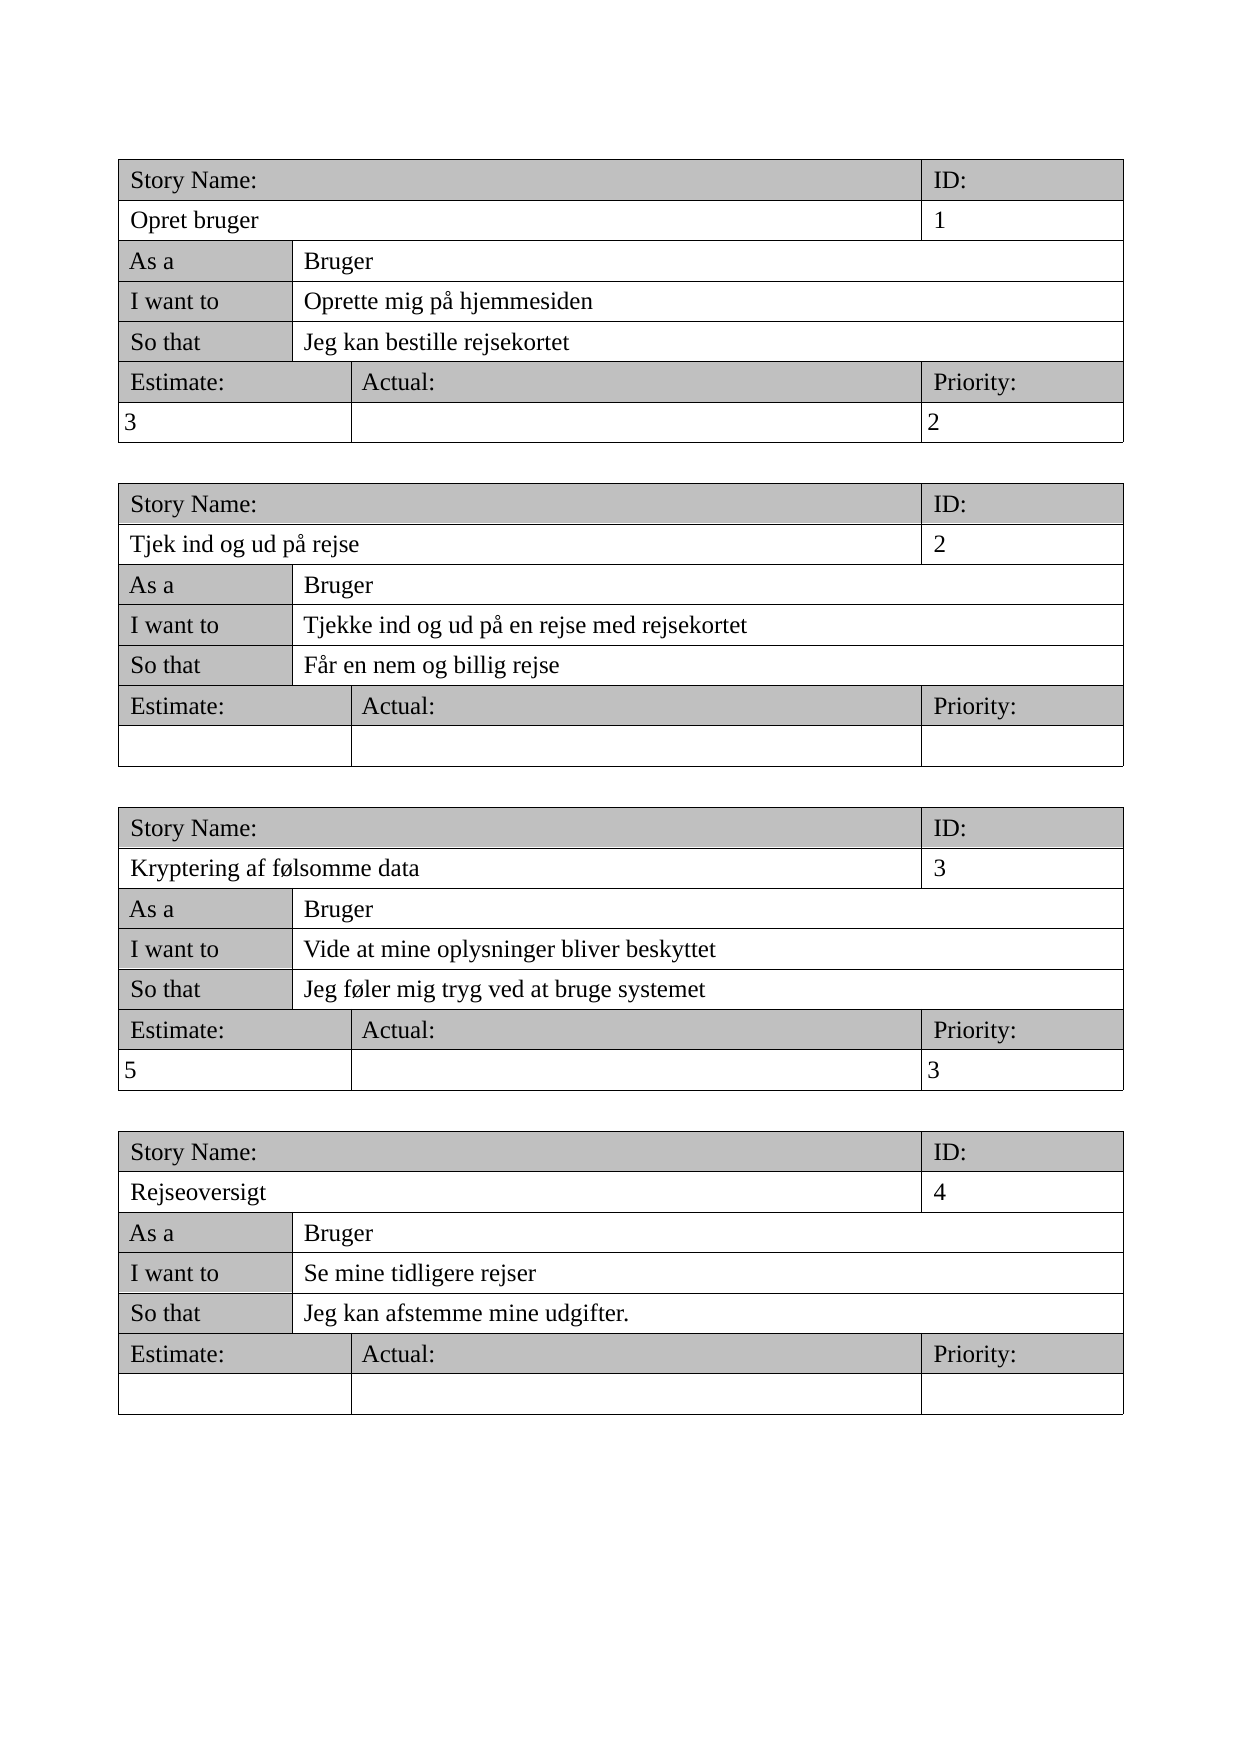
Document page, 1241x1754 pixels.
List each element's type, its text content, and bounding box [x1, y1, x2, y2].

table_cell 5 [119, 1050, 351, 1089]
table_header As a [119, 241, 292, 281]
table_header 1 [922, 201, 1123, 240]
table_header Estimate: [119, 1010, 351, 1049]
table_cell So that [119, 970, 292, 1009]
table_cell 3 [119, 403, 351, 442]
table_header Kryptering af følsomme data [119, 849, 921, 888]
table_cell Får en nem og billig rejse [293, 646, 1123, 685]
table_cell Jeg kan afstemme mine udgifter. [293, 1294, 1123, 1333]
table_header Actual: [352, 686, 921, 725]
table_header Priority: [922, 1010, 1123, 1049]
table_cell [922, 726, 1123, 766]
table_header Story Name: [119, 160, 921, 200]
table_header 2 [922, 525, 1123, 564]
table_header Actual: [352, 1010, 921, 1049]
table_header Story Name: [119, 484, 921, 523]
table_cell I want to [119, 929, 292, 968]
table_cell So that [119, 646, 292, 685]
table_cell 3 [922, 1050, 1123, 1089]
table_cell So that [119, 322, 292, 361]
table_header ID: [922, 808, 1123, 847]
table_header ID: [922, 484, 1123, 523]
table_cell Se mine tidligere rejser [293, 1253, 1123, 1292]
table_header Priority: [922, 686, 1123, 725]
table_header Tjek ind og ud på rejse [119, 525, 921, 564]
table_header Estimate: [119, 362, 351, 402]
table_cell I want to [119, 282, 292, 321]
table_cell Jeg føler mig tryg ved at bruge systemet [293, 970, 1123, 1009]
table_header 4 [922, 1172, 1123, 1212]
table_cell [119, 1374, 351, 1413]
table_cell [352, 726, 921, 766]
table_header As a [119, 565, 292, 604]
table_cell So that [119, 1294, 292, 1333]
table_header Estimate: [119, 1334, 351, 1373]
table_header As a [119, 1213, 292, 1252]
table_header Actual: [352, 362, 921, 402]
table_header Bruger [293, 1213, 1123, 1252]
table_header Bruger [293, 241, 1123, 281]
table_header Rejseoversigt [119, 1172, 921, 1212]
table_cell Jeg kan bestille rejsekortet [293, 322, 1123, 361]
table_cell [352, 403, 921, 442]
table_cell I want to [119, 1253, 292, 1292]
table_header Bruger [293, 565, 1123, 604]
table_header Actual: [352, 1334, 921, 1373]
table_cell Oprette mig på hjemmesiden [293, 282, 1123, 321]
table_header Estimate: [119, 686, 351, 725]
table_header Bruger [293, 889, 1123, 928]
table_cell Vide at mine oplysninger bliver beskyttet [293, 929, 1123, 968]
table_cell 2 [922, 403, 1123, 442]
table_cell [352, 1050, 921, 1089]
table_cell I want to [119, 605, 292, 645]
table_header Priority: [922, 1334, 1123, 1373]
table_header Story Name: [119, 808, 921, 847]
table_header ID: [922, 160, 1123, 200]
table_header Story Name: [119, 1132, 921, 1171]
table_header As a [119, 889, 292, 928]
table_header Opret bruger [119, 201, 921, 240]
table_cell Tjekke ind og ud på en rejse med rejsekortet [293, 605, 1123, 645]
table_cell [922, 1374, 1123, 1413]
table_cell [119, 726, 351, 766]
table_header ID: [922, 1132, 1123, 1171]
table_header Priority: [922, 362, 1123, 402]
table_cell [352, 1374, 921, 1413]
table_header 3 [922, 849, 1123, 888]
